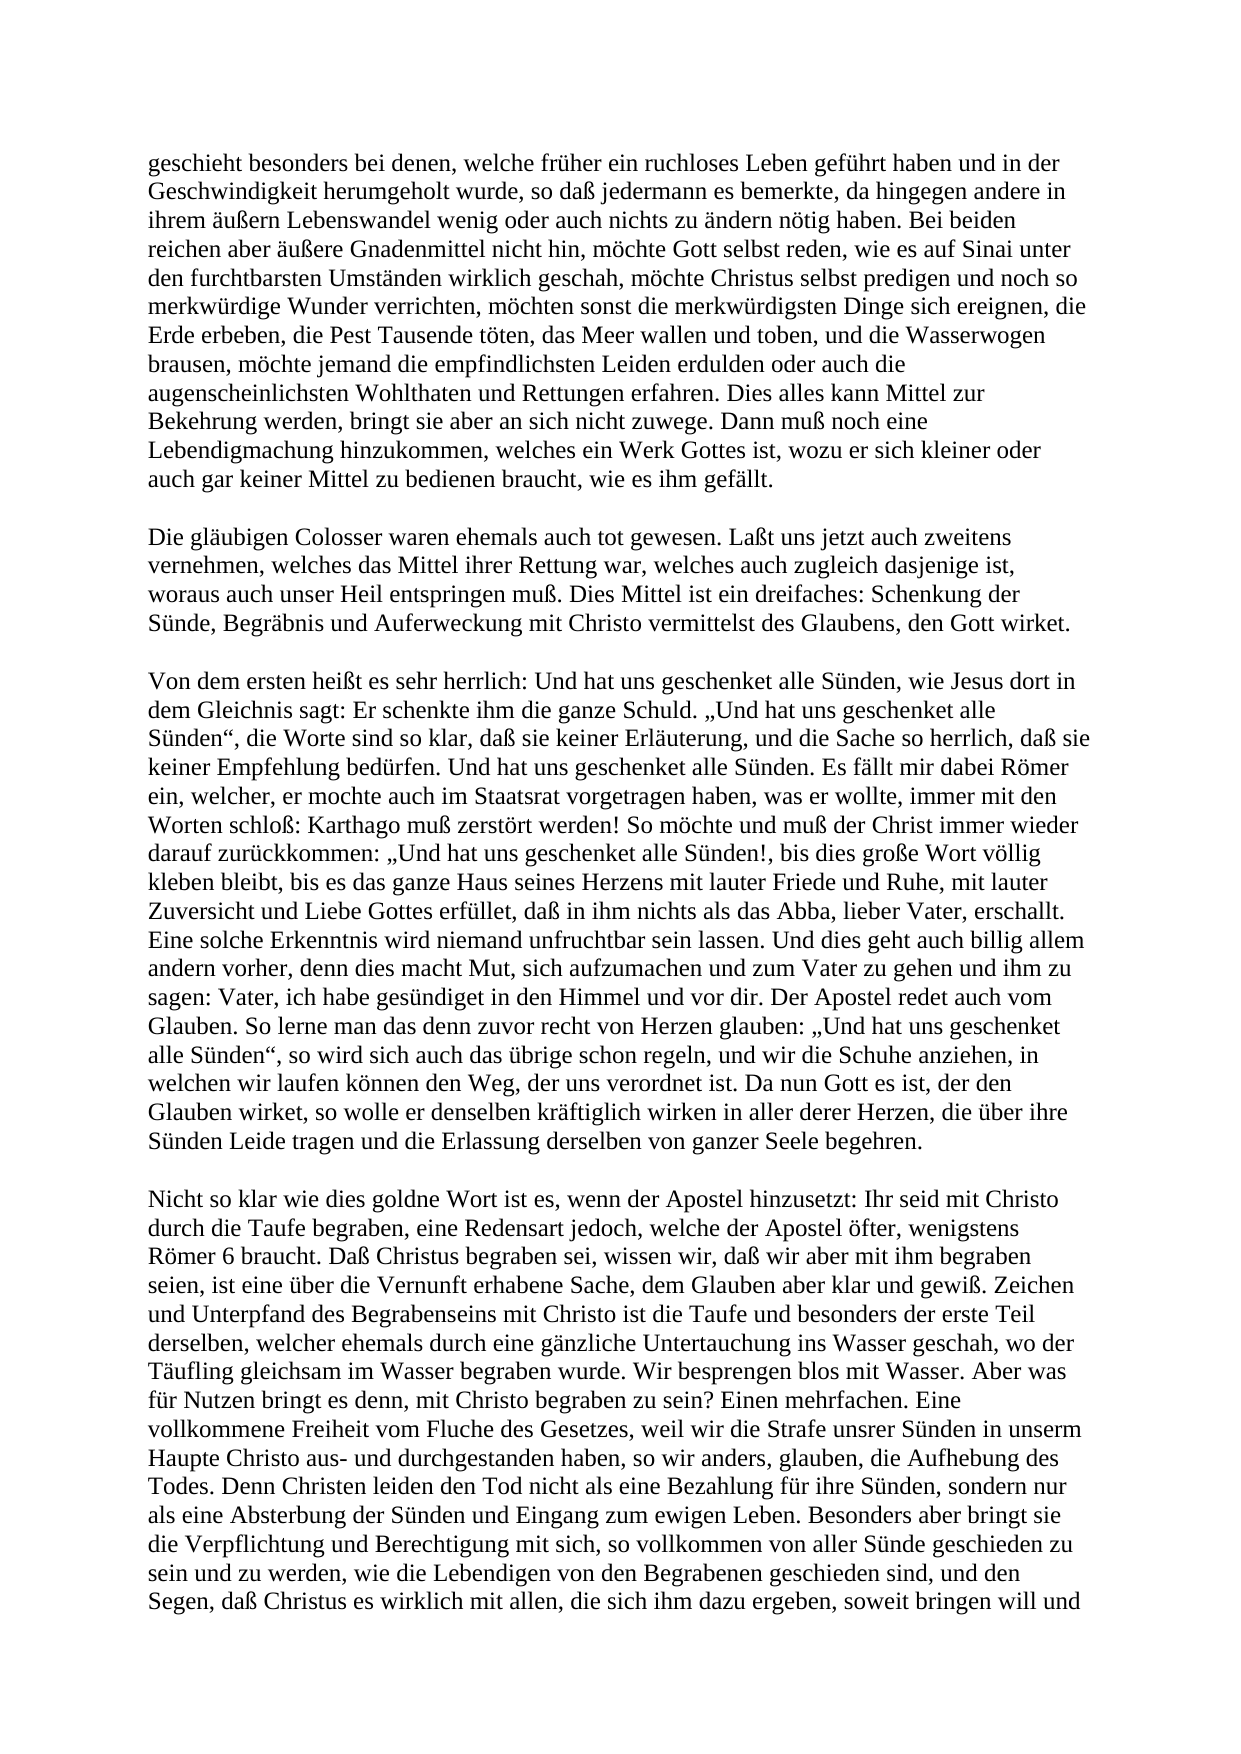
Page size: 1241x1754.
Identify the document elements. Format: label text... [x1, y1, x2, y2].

text Nicht so klar wie dies goldne Wort ist es, wenn der Apostel hinzusetzt: Ihr seid mit Christo durch die Taufe begraben, eine Redensart jedoch, welche der Apostel öfter, wenigstens Römer 6 braucht. Daß Christus begraben sei, wissen wir, daß wir aber mit ihm begraben seien, ist eine über die Vernunft erhabene Sache, dem Glauben aber klar und gewiß. Zeichen und Unterpfand des Begrabenseins mit Christo ist die Taufe und besonders der erste Teil derselben, welcher ehemals durch eine gänzliche Untertauchung ins Wasser geschah, wo der Täufling gleichsam im Wasser begraben wurde. Wir besprengen blos mit Wasser. Aber was für Nutzen bringt es denn, mit Christo begraben zu sein? Einen mehrfachen. Eine vollkommene Freiheit vom Fluche des Gesetzes, weil wir die Strafe unsrer Sünden in unserm Haupte Christo aus- und durchgestanden haben, so wir anders, glauben, die Aufhebung des Todes. Denn Christen leiden den Tod nicht als eine Bezahlung für ihre Sünden, sondern nur als eine Absterbung der Sünden und Eingang zum ewigen Leben. Besonders aber bringt sie die Verpflichtung und Berechtigung mit sich, so vollkommen von aller Sünde geschieden zu sein und zu werden, wie die Lebendigen von den Begrabenen geschieden sind, und den Segen, daß Christus es wirklich mit allen, die sich ihm dazu ergeben, soweit bringen will und [148, 1184, 1093, 1615]
text Die gläubigen Colosser waren ehemals auch tot gewesen. Laßt uns jetzt auch zweitens vernehmen, welches das Mittel ihrer Rettung war, welches auch zugleich dasjenige ist, woraus auch unser Heil entspringen muß. Dies Mittel ist ein dreifaches: Schenkung der Sünde, Begräbnis und Auferweckung mit Christo vermittelst des Glaubens, den Gott wirket. [148, 522, 1093, 637]
text Von dem ersten heißt es sehr herrlich: Und hat uns geschenket alle Sünden, wie Jesus dort in dem Gleichnis sagt: Er schenkte ihm die ganze Schuld. „Und hat uns geschenket alle Sünden“, die Worte sind so klar, daß sie keiner Erläuterung, und die Sache so herrlich, daß sie keiner Empfehlung bedürfen. Und hat uns geschenket alle Sünden. Es fällt mir dabei Römer ein, welcher, er mochte auch im Staatsrat vorgetragen haben, was er wollte, immer mit den Worten schloß: Karthago muß zerstört werden! So möchte und muß der Christ immer wieder darauf zurückkommen: „Und hat uns geschenket alle Sünden!, bis dies große Wort völlig kleben bleibt, bis es das ganze Haus seines Herzens mit lauter Friede und Ruhe, mit lauter Zuversicht und Liebe Gottes erfüllet, daß in ihm nichts als das Abba, lieber Vater, erschallt. Eine solche Erkenntnis wird niemand unfruchtbar sein lassen. Und dies geht auch billig allem andern vorher, denn dies macht Mut, sich aufzumachen und zum Vater zu gehen und ihm zu sagen: Vater, ich habe gesündiget in den Himmel und vor dir. Der Apostel redet auch vom Glauben. So lerne man das denn zuvor recht von Herzen glauben: „Und hat uns geschenket alle Sünden“, so wird sich auch das übrige schon regeln, und wir die Schuhe anziehen, in welchen wir laufen können den Weg, der uns verordnet ist. Da nun Gott es ist, der den Glauben wirket, so wolle er denselben kräftiglich wirken in aller derer Herzen, die über ihre Sünden Leide tragen und die Erlassung derselben von ganzer Seele begehren. [148, 666, 1093, 1155]
text geschieht besonders bei denen, welche früher ein ruchloses Leben geführt haben und in der Geschwindigkeit herumgeholt wurde, so daß jedermann es bemerkte, da hingegen andere in ihrem äußern Lebenswandel wenig oder auch nichts zu ändern nötig haben. Bei beiden reichen aber äußere Gnadenmittel nicht hin, möchte Gott selbst reden, wie es auf Sinai unter den furchtbarsten Umständen wirklich geschah, möchte Christus selbst predigen und noch so merkwürdige Wunder verrichten, möchten sonst die merkwürdigsten Dinge sich ereignen, die Erde erbeben, die Pest Tausende töten, das Meer wallen und toben, und die Wasserwogen brausen, möchte jemand die empfindlichsten Leiden erdulden oder auch die augenscheinlichsten Wohlthaten und Rettungen erfahren. Dies alles kann Mittel zur Bekehrung werden, bringt sie aber an sich nicht zuwege. Dann muß noch eine Lebendigmachung hinzukommen, welches ein Werk Gottes ist, wozu er sich kleiner oder auch gar keiner Mittel zu bedienen braucht, wie es ihm gefällt. [148, 148, 1093, 493]
